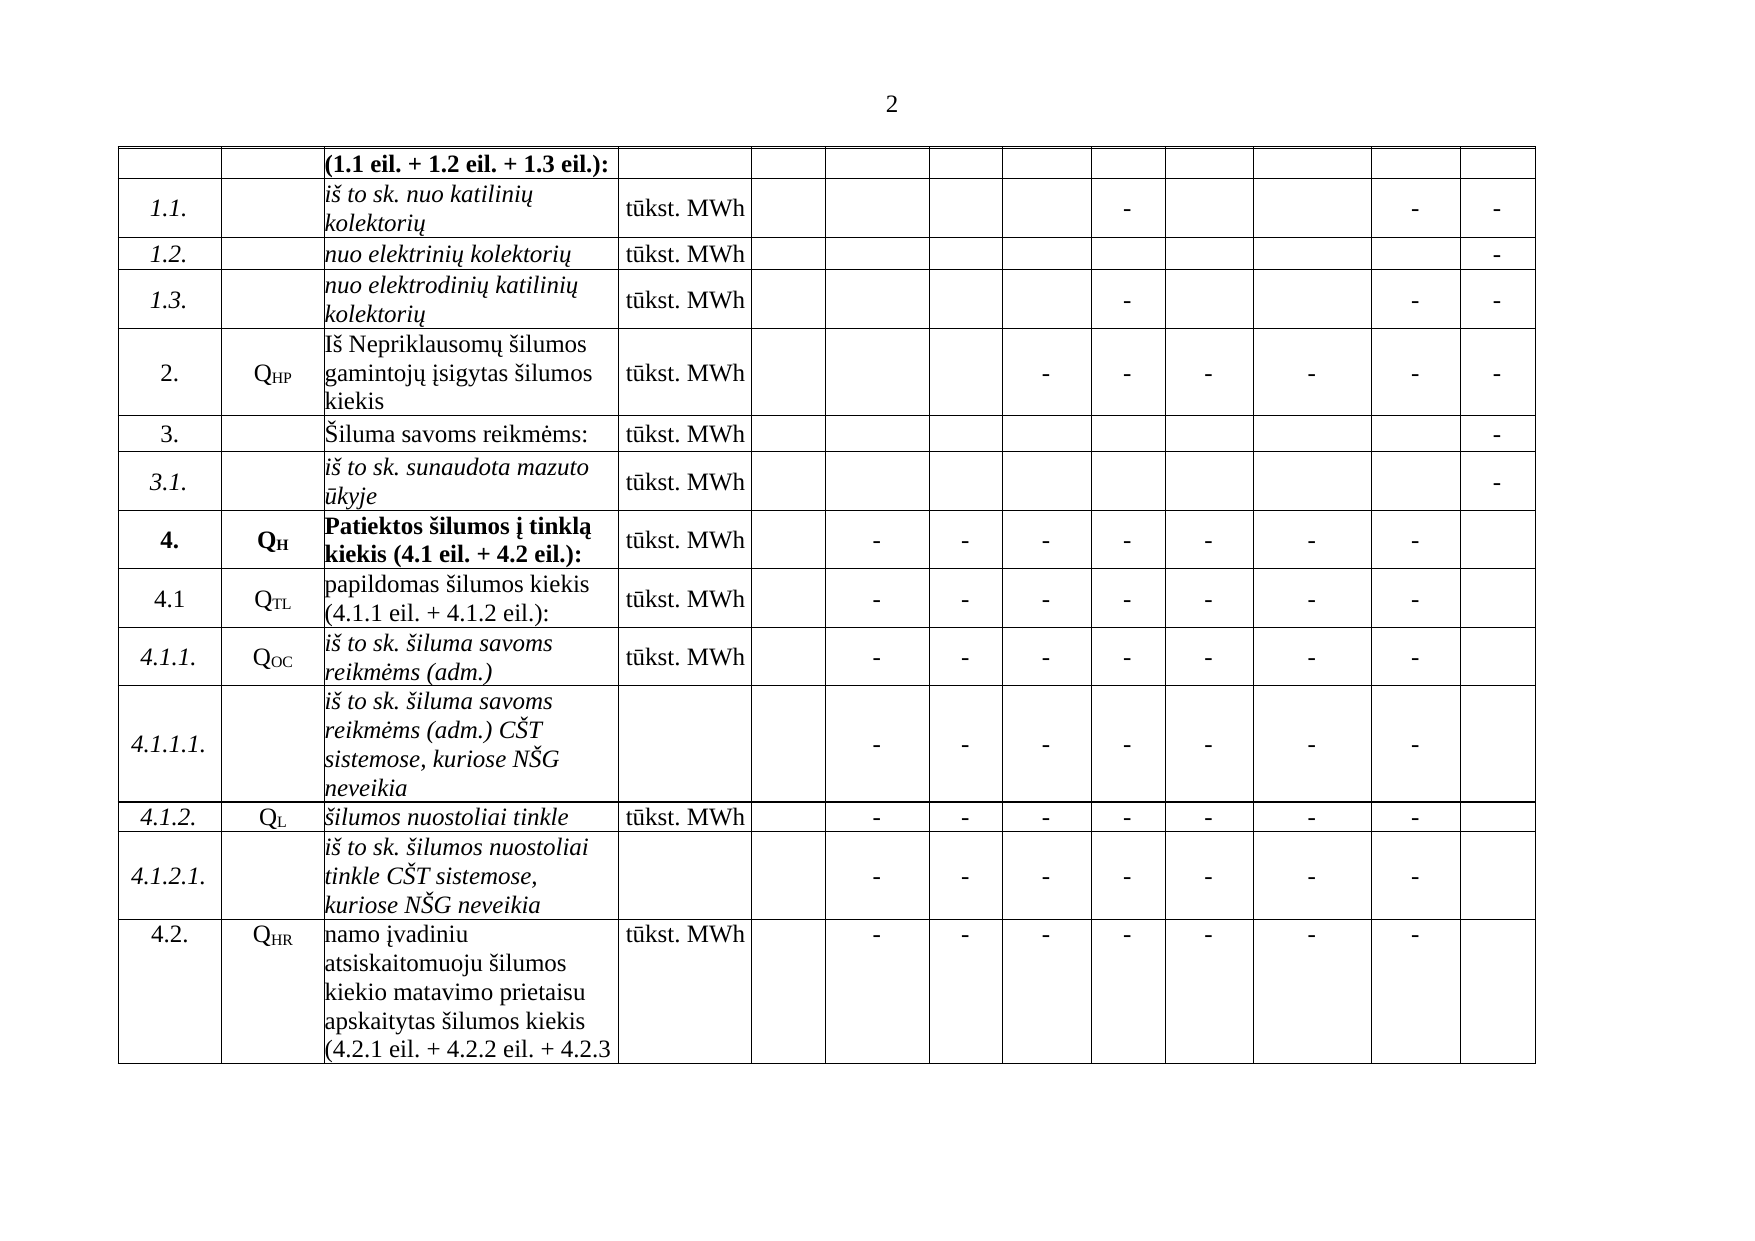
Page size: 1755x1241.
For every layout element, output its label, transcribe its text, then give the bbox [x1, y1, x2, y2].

table_cell [1166, 416, 1253, 451]
table_cell [1003, 452, 1091, 510]
table_cell - [1092, 803, 1165, 831]
table_cell [930, 238, 1002, 269]
table_cell Patiektos šilumos į tinklą kiekis (4.1 eil. + 4.2 eil.): [325, 511, 618, 568]
table_cell - [826, 803, 929, 831]
table_cell - [1092, 270, 1165, 328]
table_cell [1166, 270, 1253, 328]
table_cell - [1166, 832, 1253, 918]
table_cell - [1003, 686, 1091, 801]
table_cell [826, 179, 929, 237]
table_cell [222, 686, 324, 801]
table_cell iš to sk. nuo katilinių kolektorių [325, 179, 618, 237]
table_cell - [930, 686, 1002, 801]
table_cell [1254, 238, 1371, 269]
table_cell 4.1.1. [119, 628, 221, 685]
table_cell QTL [222, 569, 324, 627]
table_cell - [1166, 803, 1253, 831]
table_cell - [1003, 803, 1091, 831]
table_cell 4.2. [119, 920, 221, 1063]
table_cell QL [222, 803, 324, 831]
table_cell - [1092, 511, 1165, 568]
table_cell iš to sk. šiluma savoms reikmėms (adm.) CŠT sistemose, kuriose NŠG neveikia [325, 686, 618, 801]
table_cell - [1166, 628, 1253, 685]
table_cell - [1372, 270, 1460, 328]
table_cell - [1372, 569, 1460, 627]
table_cell [826, 452, 929, 510]
table_cell 2. [119, 329, 221, 415]
table_cell - [1461, 179, 1535, 237]
table_cell [930, 179, 1002, 237]
table_cell [1461, 511, 1535, 568]
table_cell 1.3. [119, 270, 221, 328]
table_cell - [1166, 569, 1253, 627]
table_cell [752, 270, 825, 328]
table_cell tūkst. MWh [619, 452, 751, 510]
table_cell iš to sk. šilumos nuostoliai tinkle CŠT sistemose, kuriose NŠG neveikia [325, 832, 618, 918]
table_cell [752, 803, 825, 831]
table_cell [222, 179, 324, 237]
table_cell - [1461, 270, 1535, 328]
table_cell - [1372, 920, 1460, 1063]
table_cell [1092, 238, 1165, 269]
table_cell [1166, 238, 1253, 269]
table_cell - [1254, 628, 1371, 685]
table_cell [1003, 416, 1091, 451]
table_cell [752, 238, 825, 269]
table_cell šilumos nuostoliai tinkle [325, 803, 618, 831]
table_cell [1254, 270, 1371, 328]
table_cell [930, 270, 1002, 328]
table_cell - [1092, 920, 1165, 1063]
table_cell [619, 832, 751, 918]
table_cell - [1166, 920, 1253, 1063]
table_cell tūkst. MWh [619, 920, 751, 1063]
table_cell - [826, 832, 929, 918]
table_cell nuo elektrodinių katilinių kolektorių [325, 270, 618, 328]
table_cell - [1254, 569, 1371, 627]
table_cell namo įvadiniu atsiskaitomuoju šilumos kiekio matavimo prietaisu apskaitytas šilumos kiekis (4.2.1 eil. + 4.2.2 eil. + 4.2.3 [325, 920, 618, 1063]
table_cell [752, 149, 825, 178]
table_cell [1003, 179, 1091, 237]
table_cell tūkst. MWh [619, 238, 751, 269]
table_cell - [1372, 803, 1460, 831]
table_cell 1.2. [119, 238, 221, 269]
table_cell QH [222, 511, 324, 568]
table_cell - [930, 803, 1002, 831]
table_cell - [1092, 832, 1165, 918]
table_cell [930, 416, 1002, 451]
table_cell [619, 686, 751, 801]
table_cell [826, 270, 929, 328]
table_cell [826, 149, 929, 178]
table_cell [1092, 416, 1165, 451]
table_cell [1461, 686, 1535, 801]
table_cell [752, 452, 825, 510]
table_cell - [1166, 511, 1253, 568]
table_cell - [1372, 628, 1460, 685]
table_cell 4. [119, 511, 221, 568]
table_cell - [826, 628, 929, 685]
table_cell [1254, 149, 1371, 178]
table_cell 3.1. [119, 452, 221, 510]
table_cell [1254, 179, 1371, 237]
table_cell [752, 511, 825, 568]
table_cell [222, 270, 324, 328]
table_cell - [1461, 329, 1535, 415]
table_cell [930, 452, 1002, 510]
table_cell QHP [222, 329, 324, 415]
table_cell [222, 832, 324, 918]
table_cell 4.1.2. [119, 803, 221, 831]
table_cell Šiluma savoms reikmėms: [325, 416, 618, 451]
table_cell [222, 238, 324, 269]
table_cell [1372, 149, 1460, 178]
table_cell [752, 920, 825, 1063]
table_cell [1372, 416, 1460, 451]
table_cell [1166, 452, 1253, 510]
table_cell - [1372, 329, 1460, 415]
table_cell - [1003, 569, 1091, 627]
table_cell [826, 329, 929, 415]
table_cell - [1254, 920, 1371, 1063]
table_cell - [930, 511, 1002, 568]
table_cell - [1092, 686, 1165, 801]
table_cell [1092, 149, 1165, 178]
table_cell [1254, 452, 1371, 510]
table_cell QHR [222, 920, 324, 1063]
table_cell tūkst. MWh [619, 628, 751, 685]
table_cell - [1254, 511, 1371, 568]
table_cell Iš Nepriklausomų šilumos gamintojų įsigytas šilumos kiekis [325, 329, 618, 415]
table_cell - [1254, 832, 1371, 918]
table_cell [752, 832, 825, 918]
table_cell [1461, 628, 1535, 685]
table_cell (1.1 eil. + 1.2 eil. + 1.3 eil.): [325, 149, 618, 178]
table_cell [1254, 416, 1371, 451]
table_cell [752, 179, 825, 237]
table_cell [222, 416, 324, 451]
table_cell [222, 149, 324, 178]
table_cell - [1461, 238, 1535, 269]
table_cell [752, 569, 825, 627]
table_cell - [1092, 179, 1165, 237]
table_cell [119, 149, 221, 178]
table_cell - [930, 920, 1002, 1063]
table_cell [619, 149, 751, 178]
table_cell [826, 238, 929, 269]
table_cell - [1003, 511, 1091, 568]
table_cell - [930, 628, 1002, 685]
table_cell [752, 329, 825, 415]
table_cell tūkst. MWh [619, 511, 751, 568]
table_cell - [930, 569, 1002, 627]
table_cell [1461, 803, 1535, 831]
table_cell - [1003, 628, 1091, 685]
table_cell - [826, 511, 929, 568]
table_cell - [1003, 329, 1091, 415]
table_cell - [1372, 686, 1460, 801]
table_cell - [1254, 803, 1371, 831]
table_cell tūkst. MWh [619, 416, 751, 451]
table_cell [222, 452, 324, 510]
table_cell [826, 416, 929, 451]
table_cell 4.1.1.1. [119, 686, 221, 801]
table_cell [1166, 149, 1253, 178]
table_cell - [1372, 179, 1460, 237]
table_cell - [1461, 416, 1535, 451]
table_cell QOC [222, 628, 324, 685]
table_cell - [826, 569, 929, 627]
table_cell - [930, 832, 1002, 918]
table_cell [1166, 179, 1253, 237]
table_cell 4.1.2.1. [119, 832, 221, 918]
table_cell [1092, 452, 1165, 510]
table_cell - [1461, 149, 1535, 178]
table_cell [930, 149, 1002, 178]
table_cell - [1254, 686, 1371, 801]
table_cell tūkst. MWh [619, 270, 751, 328]
table_cell 3. [119, 416, 221, 451]
table_cell 1.1. [119, 179, 221, 237]
table_cell - [1254, 329, 1371, 415]
table_cell [752, 686, 825, 801]
table_cell - [1092, 569, 1165, 627]
table_cell 4.1 [119, 569, 221, 627]
table_cell - [826, 920, 929, 1063]
table_cell [1372, 452, 1460, 510]
table_cell [1003, 238, 1091, 269]
table_cell - [1003, 920, 1091, 1063]
table_cell [1461, 832, 1535, 918]
table_cell [752, 416, 825, 451]
table_cell - [1166, 329, 1253, 415]
table_cell - [1003, 832, 1091, 918]
table_cell - [826, 686, 929, 801]
table_cell - [1461, 452, 1535, 510]
table_cell tūkst. MWh [619, 803, 751, 831]
table_cell tūkst. MWh [619, 569, 751, 627]
table_cell [930, 329, 1002, 415]
table_cell [1461, 569, 1535, 627]
table_cell papildomas šilumos kiekis (4.1.1 eil. + 4.1.2 eil.): [325, 569, 618, 627]
table_cell - [1372, 832, 1460, 918]
table_cell [1372, 238, 1460, 269]
table_cell tūkst. MWh [619, 179, 751, 237]
table_cell - [1092, 628, 1165, 685]
table_cell - [1372, 511, 1460, 568]
table_cell [1461, 920, 1535, 1063]
table_cell nuo elektrinių kolektorių [325, 238, 618, 269]
table_cell tūkst. MWh [619, 329, 751, 415]
table_cell [1003, 149, 1091, 178]
table_cell [752, 628, 825, 685]
table_cell iš to sk. sunaudota mazuto ūkyje [325, 452, 618, 510]
table_cell iš to sk. šiluma savoms reikmėms (adm.) [325, 628, 618, 685]
table_cell - [1166, 686, 1253, 801]
table_cell - [1092, 329, 1165, 415]
table_cell [1003, 270, 1091, 328]
